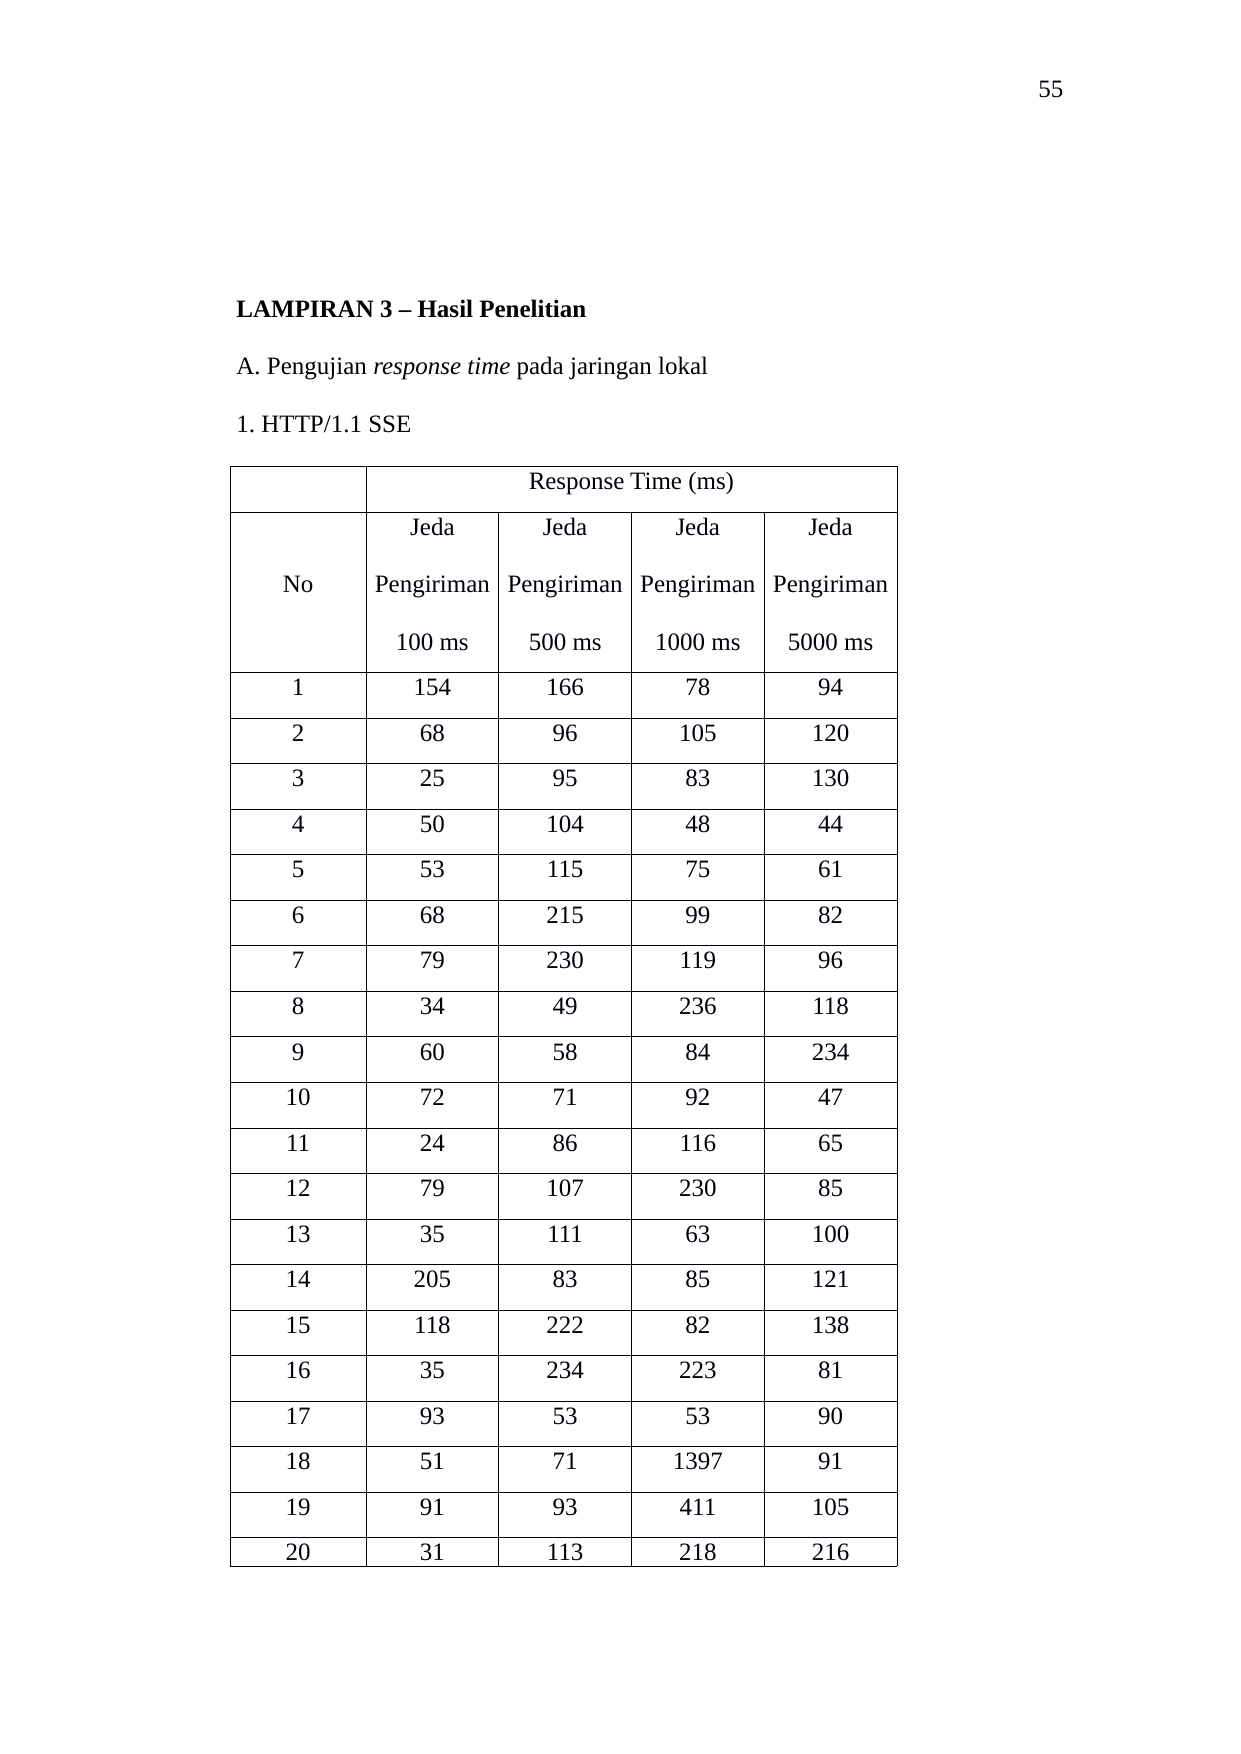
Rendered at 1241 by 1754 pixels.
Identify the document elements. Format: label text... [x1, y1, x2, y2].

table_cell 63 [632, 1220, 764, 1264]
table_cell 4 [231, 810, 366, 854]
table_cell 205 [367, 1265, 498, 1309]
text 1. HTTP/1.1 SSE [236, 409, 1063, 437]
table_cell 71 [499, 1083, 631, 1127]
table_cell 99 [632, 901, 764, 945]
table_cell 234 [765, 1037, 897, 1082]
table_cell 19 [231, 1493, 366, 1537]
table_header Response Time (ms) [367, 467, 897, 512]
table_cell 86 [499, 1129, 631, 1173]
table_cell 1397 [632, 1447, 764, 1492]
table_cell 17 [231, 1402, 366, 1446]
table_cell 91 [367, 1493, 498, 1537]
table_cell 92 [632, 1083, 764, 1127]
table_cell 100 [765, 1220, 897, 1264]
table_cell 13 [231, 1220, 366, 1264]
table_cell 48 [632, 810, 764, 854]
table_cell 83 [499, 1265, 631, 1309]
table_cell 115 [499, 855, 631, 900]
table_cell 79 [367, 1174, 498, 1218]
table_cell 16 [231, 1356, 366, 1401]
table_cell 53 [632, 1402, 764, 1446]
table_cell 15 [231, 1311, 366, 1355]
table_cell 79 [367, 946, 498, 991]
table_cell 234 [499, 1356, 631, 1401]
table_cell 81 [765, 1356, 897, 1401]
table_cell 20 [231, 1538, 366, 1566]
table_cell 53 [367, 855, 498, 900]
table_cell 96 [499, 719, 631, 763]
table_cell 222 [499, 1311, 631, 1355]
table_cell 3 [231, 764, 366, 809]
table_cell 7 [231, 946, 366, 991]
table_cell 116 [632, 1129, 764, 1173]
table_cell 68 [367, 901, 498, 945]
table_cell 82 [632, 1311, 764, 1355]
table_cell 230 [499, 946, 631, 991]
table_cell 24 [367, 1129, 498, 1173]
table_cell 118 [367, 1311, 498, 1355]
table_cell 71 [499, 1447, 631, 1492]
table_cell Jeda Pengiriman1000 ms [632, 513, 764, 672]
table_cell 8 [231, 992, 366, 1036]
table_cell 95 [499, 764, 631, 809]
table_cell 2 [231, 719, 366, 763]
table_cell 9 [231, 1037, 366, 1082]
table_cell 166 [499, 673, 631, 718]
table_cell 105 [632, 719, 764, 763]
table_cell 216 [765, 1538, 897, 1566]
table_cell 47 [765, 1083, 897, 1127]
table_cell 91 [765, 1447, 897, 1492]
table_cell 236 [632, 992, 764, 1036]
table_cell 35 [367, 1356, 498, 1401]
table_cell 113 [499, 1538, 631, 1566]
table_cell 83 [632, 764, 764, 809]
table_cell 130 [765, 764, 897, 809]
table_cell 12 [231, 1174, 366, 1218]
table_cell 90 [765, 1402, 897, 1446]
table_cell 119 [632, 946, 764, 991]
table_cell 44 [765, 810, 897, 854]
table_cell 120 [765, 719, 897, 763]
table_cell 107 [499, 1174, 631, 1218]
table_cell 230 [632, 1174, 764, 1218]
table_cell 94 [765, 673, 897, 718]
table_cell 50 [367, 810, 498, 854]
table_cell 118 [765, 992, 897, 1036]
table_cell 82 [765, 901, 897, 945]
table_cell 65 [765, 1129, 897, 1173]
table_cell 121 [765, 1265, 897, 1309]
table_cell 223 [632, 1356, 764, 1401]
table_cell 105 [765, 1493, 897, 1537]
table_cell 138 [765, 1311, 897, 1355]
table_cell 11 [231, 1129, 366, 1173]
table_cell No [231, 513, 366, 672]
table_cell 31 [367, 1538, 498, 1566]
table_cell 6 [231, 901, 366, 945]
table_cell 78 [632, 673, 764, 718]
table_cell 85 [632, 1265, 764, 1309]
table_cell 68 [367, 719, 498, 763]
table_cell 18 [231, 1447, 366, 1492]
table_cell 60 [367, 1037, 498, 1082]
table_cell 61 [765, 855, 897, 900]
table_cell 84 [632, 1037, 764, 1082]
table_cell 25 [367, 764, 498, 809]
table_cell 93 [367, 1402, 498, 1446]
table_header [231, 467, 366, 512]
table_cell 35 [367, 1220, 498, 1264]
table_cell Jeda Pengiriman5000 ms [765, 513, 897, 672]
table_cell 72 [367, 1083, 498, 1127]
table_cell 154 [367, 673, 498, 718]
table_cell 51 [367, 1447, 498, 1492]
table_cell 75 [632, 855, 764, 900]
table_cell 5 [231, 855, 366, 900]
table_cell 85 [765, 1174, 897, 1218]
table_cell 111 [499, 1220, 631, 1264]
table_cell 14 [231, 1265, 366, 1309]
table_cell 93 [499, 1493, 631, 1537]
text LAMPIRAN 3 – Hasil Penelitian [236, 294, 1063, 322]
table_cell 215 [499, 901, 631, 945]
table_cell 34 [367, 992, 498, 1036]
table_cell 96 [765, 946, 897, 991]
table_cell 104 [499, 810, 631, 854]
text A. Pengujian response time pada jaringan lokal [236, 351, 1063, 380]
table_cell 1 [231, 673, 366, 718]
table_cell 411 [632, 1493, 764, 1537]
table_cell Jeda Pengiriman100 ms [367, 513, 498, 672]
table_cell 58 [499, 1037, 631, 1082]
table_cell 218 [632, 1538, 764, 1566]
table_cell 53 [499, 1402, 631, 1446]
table_cell 10 [231, 1083, 366, 1127]
table_cell Jeda Pengiriman500 ms [499, 513, 631, 672]
table_cell 49 [499, 992, 631, 1036]
